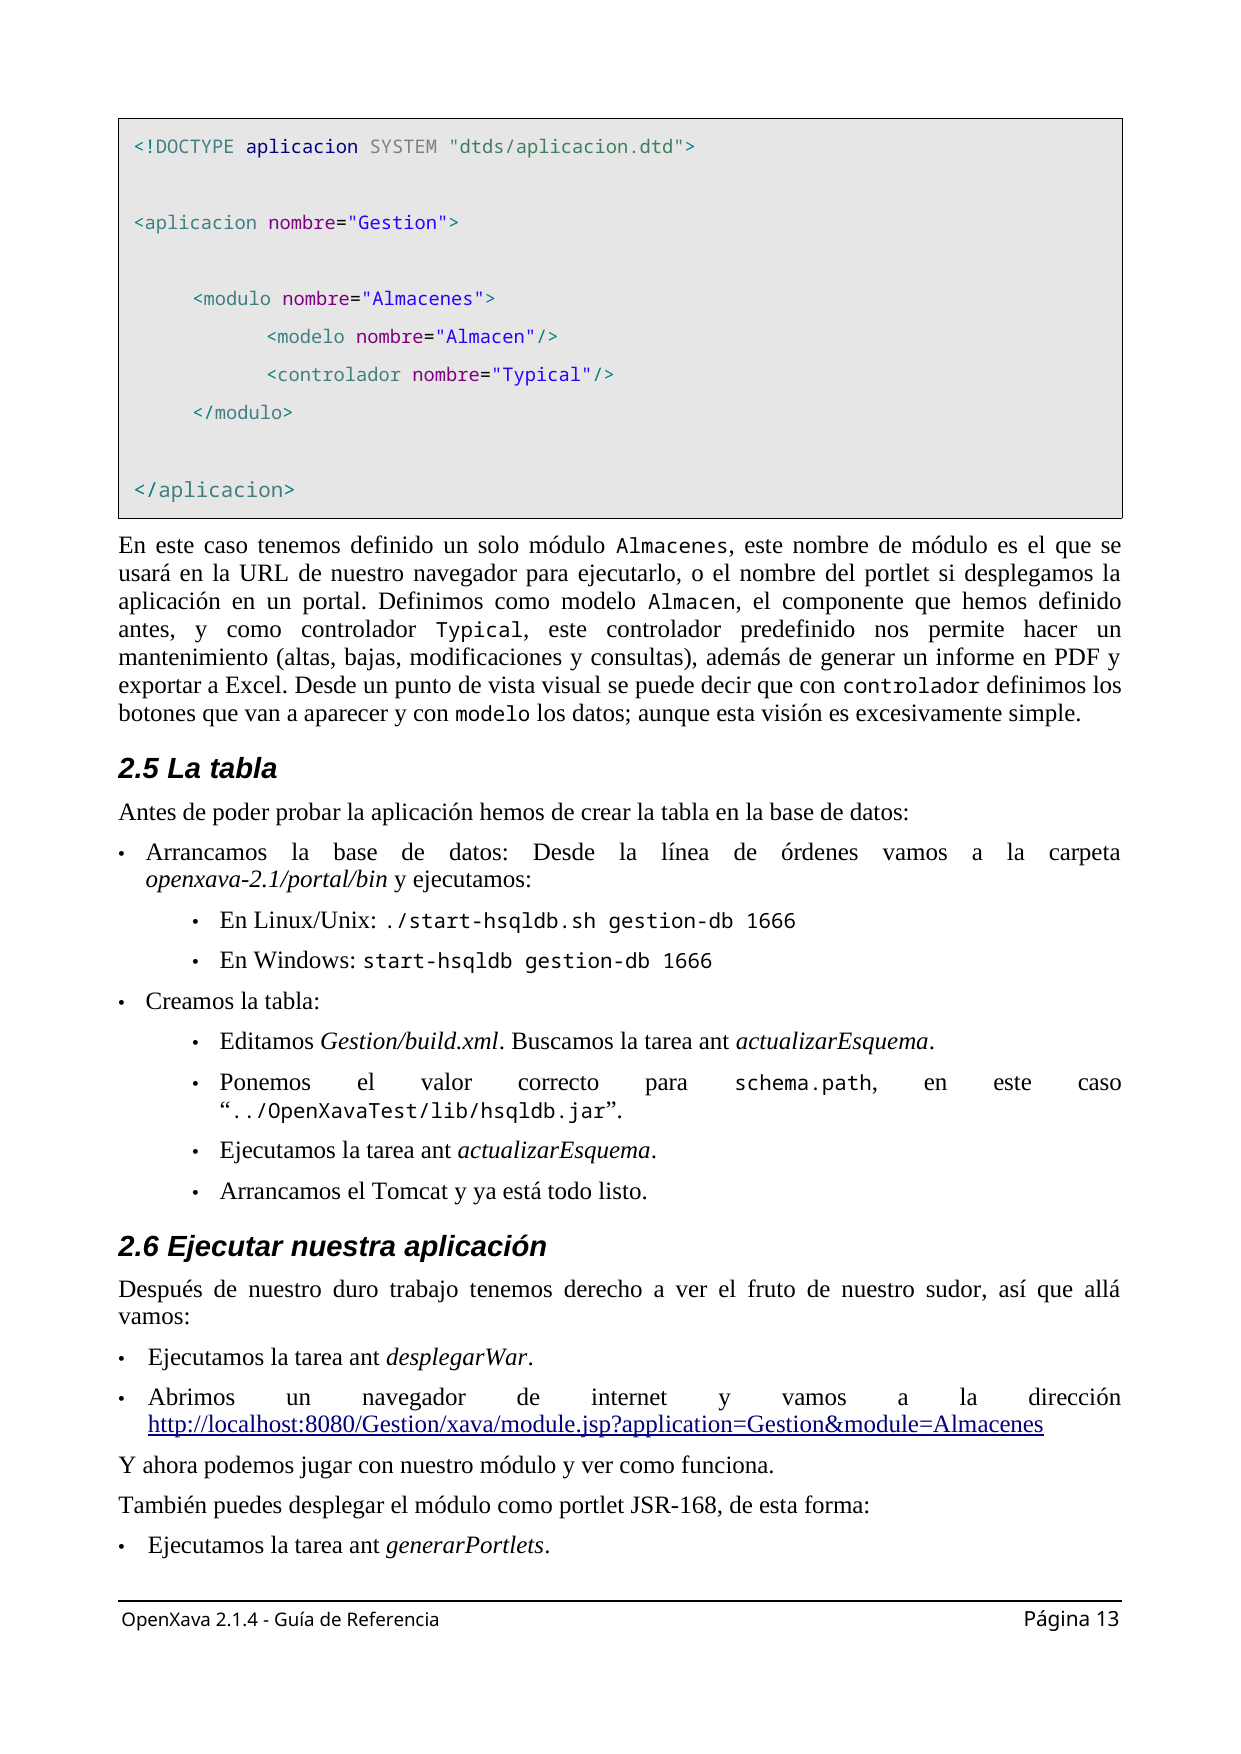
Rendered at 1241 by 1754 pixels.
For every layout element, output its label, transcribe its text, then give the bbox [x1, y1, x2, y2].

subtitle La tabla [118, 752, 1122, 785]
subtitle Ejecutar nuestra aplicación [118, 1229, 1122, 1262]
list Ponemos el valor correcto para schema.path, en este caso “../OpenXavaTest/lib/hsqldb.jar”. [192, 1068, 1122, 1124]
text En este caso tenemos definido un solo módulo Almacenes, este nombre de módulo es el que se usará en la URL de nuestro navegador para ejecutarlo, o el nombre del portlet si desplegamos la aplicación en un portal. Definimos como modelo Almacen, el componente que hemos definido antes, y como controlador Typical, este controlador predefinido nos permite hacer un mantenimiento (altas, bajas, modificaciones y consultas), además de generar un informe en PDF y exportar a Excel. Desde un punto de vista visual se puede decir que con controlador definimos los botones que van a aparecer y con modelo los datos; aunque esta visión es excesivamente simple. [118, 531, 1122, 727]
list Arrancamos la base de datos: Desde la línea de órdenes vamos a la carpeta openxava-2.1/portal/bin y ejecutamos: [118, 838, 1122, 893]
text También puedes desplegar el módulo como portlet JSR-168, de esta forma: [118, 1491, 1122, 1519]
list Ejecutamos la tarea ant actualizarEsquema. [192, 1137, 1122, 1164]
list En Windows: start-hsqldb gestion-db 1666 [192, 946, 1122, 975]
list Abrimos un navegador de internet y vamos a la dirección http://localhost:8080/Gestion/xava/module.jsp?application=Gestion&module=Almacenes [118, 1383, 1122, 1438]
list Ejecutamos la tarea ant generarPortlets. [118, 1531, 1122, 1559]
text <controlador nombre="Typical"/> [119, 346, 1122, 384]
text <aplicacion nombre="Gestion"> [119, 194, 1122, 232]
text Antes de poder probar la aplicación hemos de crear la tabla en la base de datos: [118, 798, 1122, 825]
text <!DOCTYPE aplicacion SYSTEM "dtds/aplicacion.dtd"> [119, 119, 1122, 156]
text <modelo nombre="Almacen"/> [119, 308, 1122, 346]
list Arrancamos el Tomcat y ya está todo listo. [192, 1177, 1122, 1204]
list En Linux/Unix: ./start-hsqldb.sh gestion-db 1666 [192, 906, 1122, 934]
list Creamos la tabla: [118, 987, 1122, 1015]
text Después de nuestro duro trabajo tenemos derecho a ver el fruto de nuestro sudor, así que allá vamos: [118, 1275, 1122, 1330]
text </aplicacion> [119, 460, 1122, 518]
text </modulo> [119, 384, 1122, 422]
text Y ahora podemos jugar con nuestro módulo y ver como funciona. [118, 1451, 1122, 1478]
list Ejecutamos la tarea ant desplegarWar. [118, 1343, 1122, 1370]
list Editamos Gestion/build.xml. Buscamos la tarea ant actualizarEsquema. [192, 1027, 1122, 1055]
text <modulo nombre="Almacenes"> [119, 270, 1122, 308]
